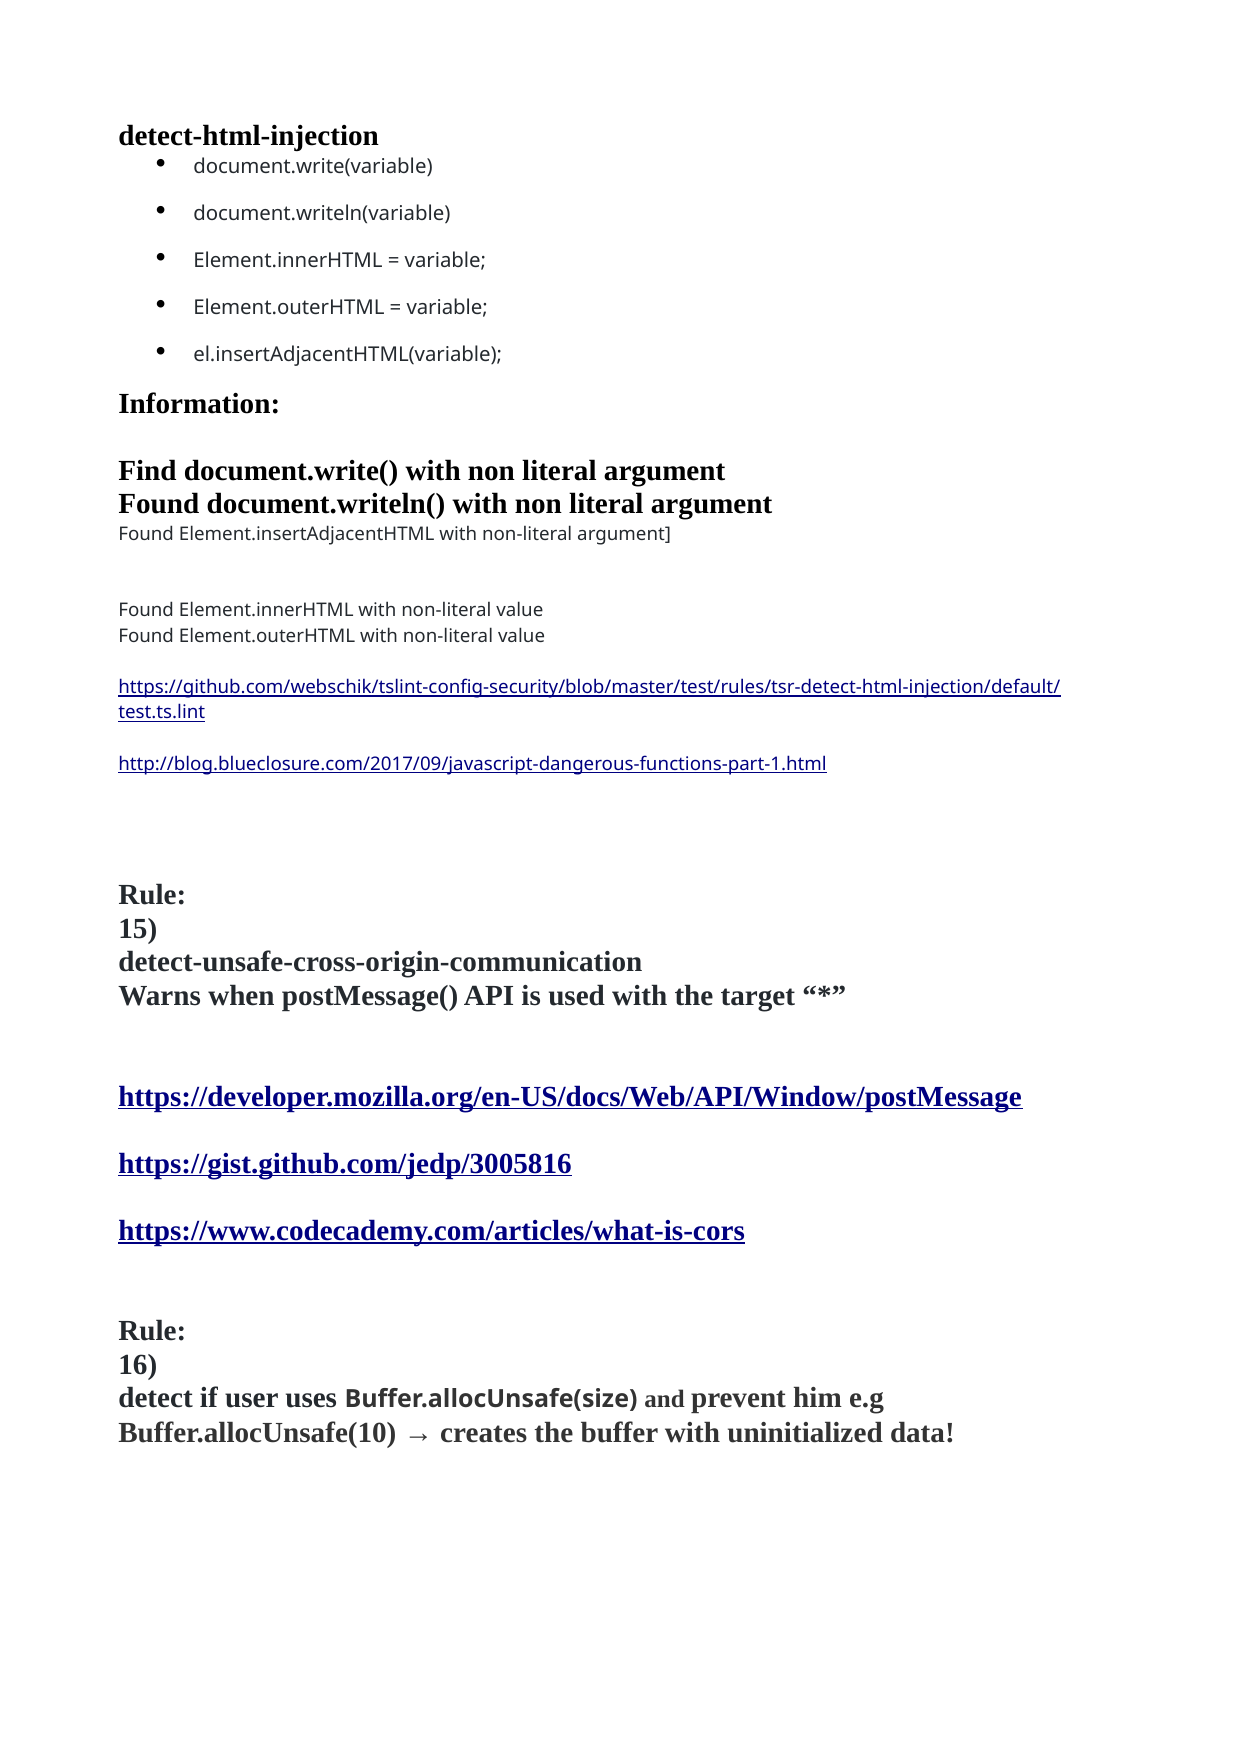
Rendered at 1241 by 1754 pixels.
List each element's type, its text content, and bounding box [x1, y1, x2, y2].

text http://blog.blueclosure.com/2017/09/javascript-dangerous-functions-part-1.html [118, 750, 1122, 775]
text Information: [118, 386, 1122, 419]
text 15) [118, 911, 1122, 944]
text Warns when postMessage() API is used with the target “*” [118, 978, 1122, 1012]
text Found Element.outerHTML with non-literal value [118, 622, 1122, 648]
text Find document.write() with non literal argument [118, 453, 1122, 487]
text https://developer.mozilla.org/en-US/docs/Web/API/Window/postMessage [118, 1079, 1122, 1112]
text Found Element.innerHTML with non-literal value [118, 597, 1122, 622]
text https://gist.github.com/jedp/3005816 [118, 1146, 1122, 1179]
text Found Element.insertAdjacentHTML with non-literal argument] [118, 520, 1122, 546]
text detect-html-injection [118, 118, 1122, 152]
list document.write(variable) [156, 152, 1122, 180]
text Rule: [118, 1313, 1122, 1347]
list document.writeln(variable) [156, 198, 1122, 227]
text Rule: [118, 877, 1122, 911]
list Element.outerHTML = variable; [156, 292, 1122, 320]
text https://www.codecademy.com/articles/what-is-cors [118, 1213, 1122, 1246]
text Found document.writeln() with non literal argument [118, 487, 1122, 520]
text detect-unsafe-cross-origin-communication [118, 944, 1122, 978]
text detect if user uses Buffer.allocUnsafe(size) and prevent him e.g Buffer.allocUnsafe(10) → creates the buffer with uninitialized data! [118, 1381, 1122, 1449]
list el.insertAdjacentHTML(variable); [156, 339, 1122, 367]
text https://github.com/webschik/tslint-config-security/blob/master/test/rules/tsr-detect-html-injection/default/test.ts.lint [118, 673, 1122, 724]
text 16) [118, 1347, 1122, 1381]
list Element.innerHTML = variable; [156, 245, 1122, 273]
